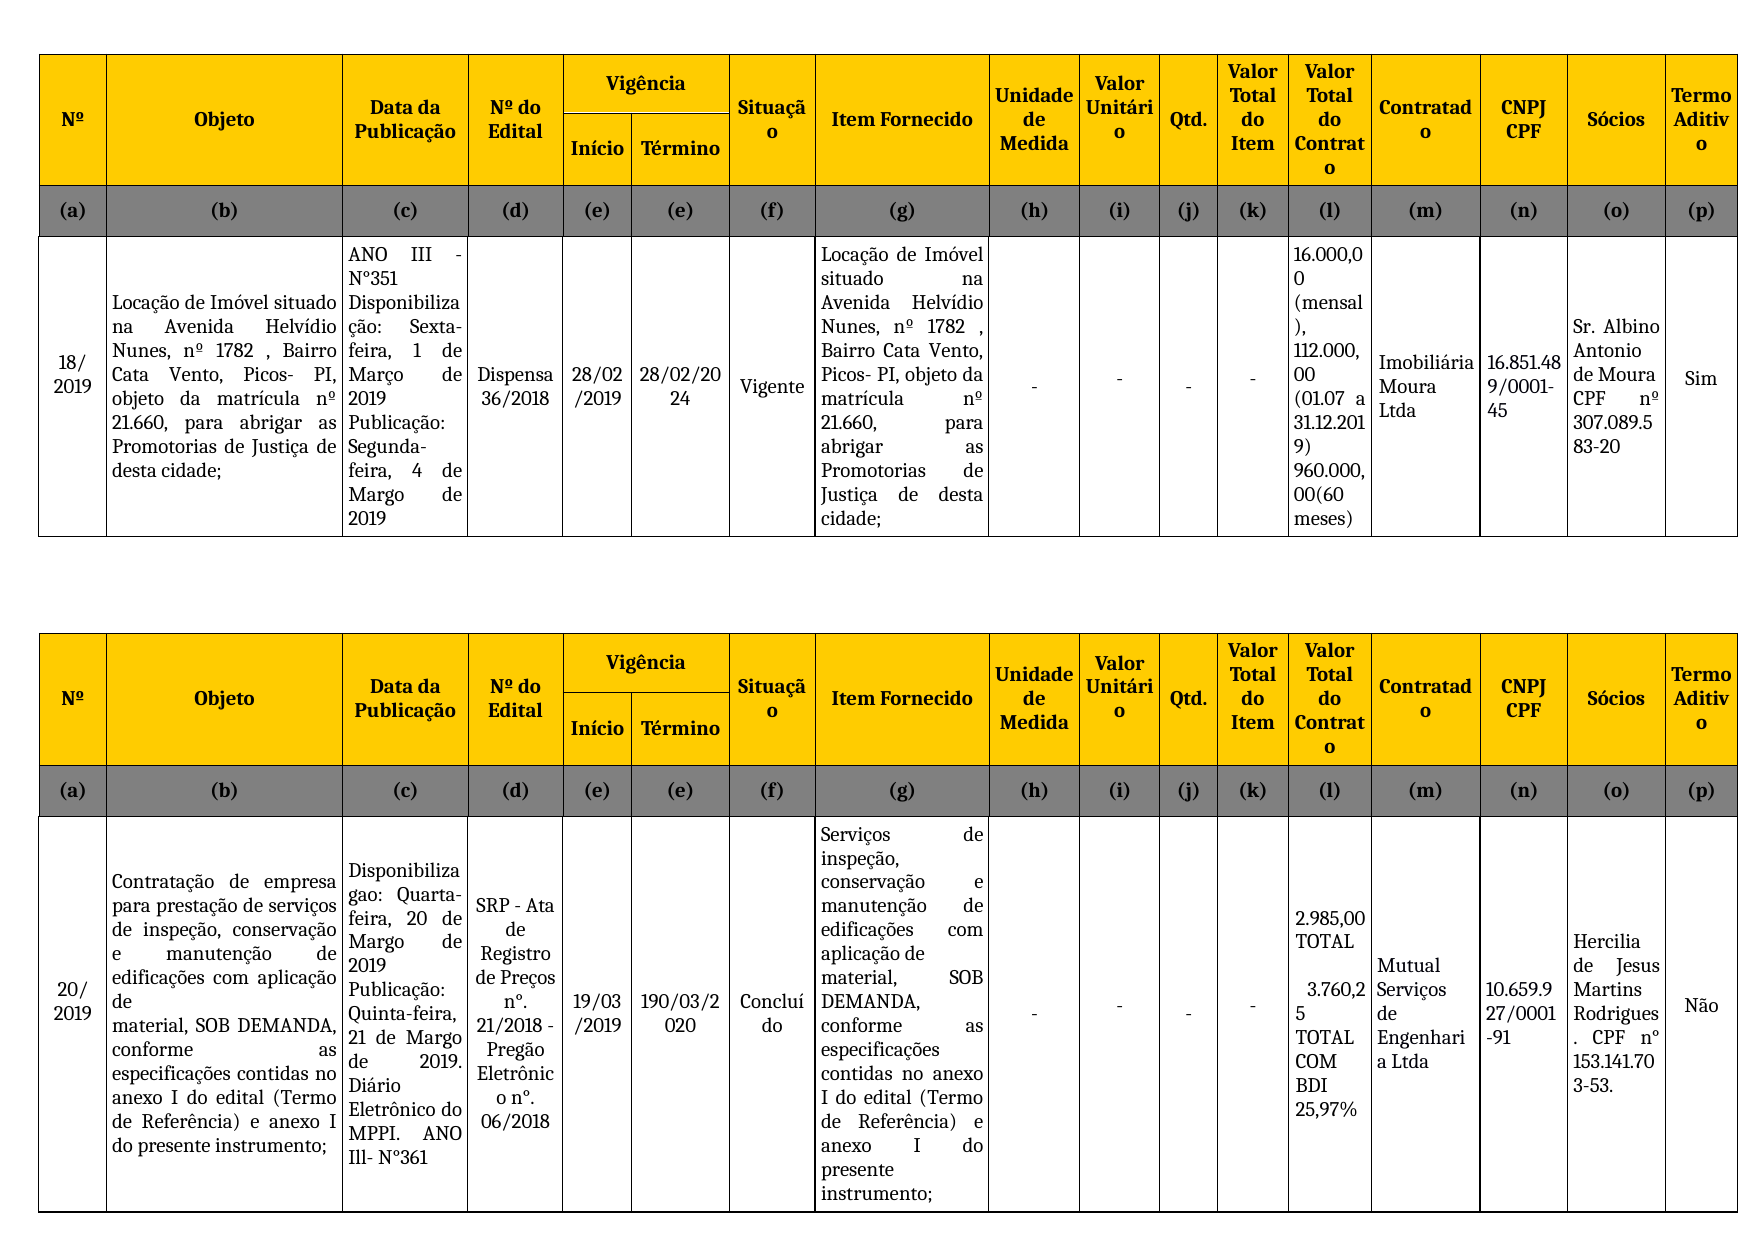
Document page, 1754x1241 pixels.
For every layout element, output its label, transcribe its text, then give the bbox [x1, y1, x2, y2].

table_cell (i) [1080, 766, 1159, 816]
table_header Vigência [564, 55, 729, 112]
table_cell Vigente [730, 237, 814, 536]
table_header Objeto [107, 634, 342, 765]
table_cell ANO III - N°351 Disponibilização: Sexta-feira, 1 de Março de 2019 Publicação: Segunda-feira, 4 de Margo de 2019 [343, 237, 467, 536]
table_header Nº do Edital [469, 634, 563, 765]
table_cell (h) [990, 186, 1079, 236]
table_cell 20/ 2019 [39, 817, 106, 1211]
table_cell (i) [1080, 186, 1159, 236]
table_cell 10.659.927/0001-91 [1481, 817, 1567, 1211]
table_cell Mutual Serviços de Engenharia Ltda [1372, 817, 1479, 1211]
table_cell (e) [632, 766, 729, 816]
table_cell Início [564, 693, 631, 765]
table_cell - [1218, 817, 1288, 1211]
table_cell 16.851.489/0001-45 [1481, 237, 1567, 536]
table_header Unidade de Medida [990, 55, 1079, 185]
table_header Nº do Edital [469, 55, 563, 185]
table_cell Disponibilizagao: Quarta-feira, 20 de Margo de 2019 Publicação: Quinta-feira, 21 de Margo de 2019. Diário Eletrônico do MPPI. ANO Ill- N°361 [343, 817, 467, 1211]
table_cell (j) [1160, 186, 1217, 236]
table_cell (f) [730, 766, 815, 816]
table_header CNPJ CPF [1481, 634, 1567, 765]
table_header Termo Aditivo [1666, 55, 1737, 185]
table_cell - [989, 237, 1079, 536]
table_header Valor Unitário [1080, 634, 1159, 765]
table_cell Dispensa 36/2018 [468, 237, 562, 536]
table_cell Sr. Albino Antonio de Moura CPF nº 307.089.583-20 [1568, 237, 1665, 536]
table_cell 16.000,00 (mensal), 112.000,00 (01.07 a 31.12.2019) 960.000,00(60 meses) [1289, 237, 1371, 536]
table_header Contratado [1372, 634, 1480, 765]
table_cell (b) [107, 186, 342, 236]
table_header Termo Aditivo [1666, 634, 1737, 765]
table_cell 190/03/2020 [632, 817, 729, 1211]
table_cell Imobiliária Moura Ltda [1372, 237, 1479, 536]
table_cell - [1080, 237, 1159, 536]
table_header Sócios [1568, 55, 1665, 185]
table_cell 19/03/2019 [563, 817, 631, 1211]
table_cell (o) [1568, 766, 1665, 816]
table_cell (a) [40, 186, 106, 236]
table_cell Contratação de empresa para prestação de serviços de inspeção, conservação e manutenção de edificações com aplicação de material, SOB DEMANDA, conforme as especificações contidas no anexo I do edital (Termo de Referência) e anexo I do presente instrumento; [107, 817, 342, 1211]
table_cell (e) [632, 186, 729, 236]
table_cell (c) [343, 766, 468, 816]
table_header Valor Total do Contrato [1289, 55, 1371, 185]
table_cell (o) [1568, 186, 1665, 236]
table_header Data da Publicação [343, 634, 468, 765]
table_cell Início [564, 114, 631, 185]
table_cell (h) [990, 766, 1079, 816]
table_cell Término [632, 114, 729, 185]
table_cell (g) [816, 186, 989, 236]
table_cell (n) [1481, 766, 1567, 816]
table_cell Locação de Imóvel situado na Avenida Helvídio Nunes, nº 1782 , Bairro Cata Vento, Picos- PI, objeto da matrícula nº 21.660, para abrigar as Promotorias de Justiça de desta cidade; [107, 237, 342, 536]
table_header Valor Unitário [1080, 55, 1159, 185]
table_header Item Fornecido [816, 55, 989, 185]
table_cell (b) [107, 766, 342, 816]
table_cell Não [1666, 817, 1737, 1211]
table_cell 28/02/2019 [563, 237, 631, 536]
table_header Data da Publicação [343, 55, 468, 185]
table_header Unidade de Medida [990, 634, 1079, 765]
table_header Sócios [1568, 634, 1665, 765]
table_header CNPJ CPF [1481, 55, 1567, 185]
table_cell (f) [730, 186, 815, 236]
table_header Contratado [1372, 55, 1480, 185]
table_cell SRP - Ata de Registro de Preços n°. 21/2018 - Pregão Eletrônico n°. 06/2018 [468, 817, 562, 1211]
table_cell 28/02/2024 [632, 237, 729, 536]
table_header Valor Total do Contrato [1289, 634, 1371, 765]
table_cell Término [632, 693, 729, 765]
table_header Valor Total do Item [1218, 634, 1288, 765]
table_cell (g) [816, 766, 989, 816]
table_header Valor Total do Item [1218, 55, 1288, 185]
table_cell - [1218, 237, 1288, 536]
table_cell - [1080, 817, 1159, 1211]
table_cell (n) [1481, 186, 1567, 236]
table_cell (k) [1218, 766, 1288, 816]
table_cell (c) [343, 186, 468, 236]
table_header Item Fornecido [816, 634, 989, 765]
table_cell Concluído [730, 817, 814, 1211]
table_cell (l) [1289, 766, 1371, 816]
table_header Qtd. [1160, 634, 1217, 765]
table_cell (p) [1666, 186, 1737, 236]
table_cell (m) [1372, 766, 1480, 816]
table_cell (m) [1372, 186, 1480, 236]
table_cell (k) [1218, 186, 1288, 236]
table_header Objeto [107, 55, 342, 185]
table_cell Sim [1666, 237, 1737, 536]
table_cell (e) [564, 186, 631, 236]
table_cell - [989, 817, 1079, 1211]
table_cell (d) [469, 766, 563, 816]
table_header Nº [40, 634, 106, 765]
table_cell Serviços de inspeção, conservação e manutenção de edificações com aplicação de material, SOB DEMANDA, conforme as especificações contidas no anexo I do edital (Termo de Referência) e anexo I do presente instrumento; [816, 817, 988, 1211]
table_cell (d) [469, 186, 563, 236]
table_header Situação [730, 55, 815, 185]
table_cell (e) [564, 766, 631, 816]
table_cell (a) [40, 766, 106, 816]
table_cell Hercilia de Jesus Martins Rodrigues. CPF n° 153.141.703-53. [1568, 817, 1665, 1211]
table_cell - [1160, 237, 1217, 536]
table_cell (p) [1666, 766, 1737, 816]
table_header Situação [730, 634, 815, 765]
table_cell (j) [1160, 766, 1217, 816]
table_cell 2.985,00 TOTAL 3.760,25 TOTAL COM BDI 25,97% [1289, 817, 1371, 1211]
table_header Vigência [564, 634, 729, 692]
table_cell - [1160, 817, 1217, 1211]
table_header Qtd. [1160, 55, 1217, 185]
table_cell Locação de Imóvel situado na Avenida Helvídio Nunes, nº 1782 , Bairro Cata Vento, Picos- PI, objeto da matrícula nº 21.660, para abrigar as Promotorias de Justiça de desta cidade; [816, 237, 988, 536]
table_cell (l) [1289, 186, 1371, 236]
table_cell 18/ 2019 [39, 237, 106, 536]
table_header Nº [40, 55, 106, 185]
